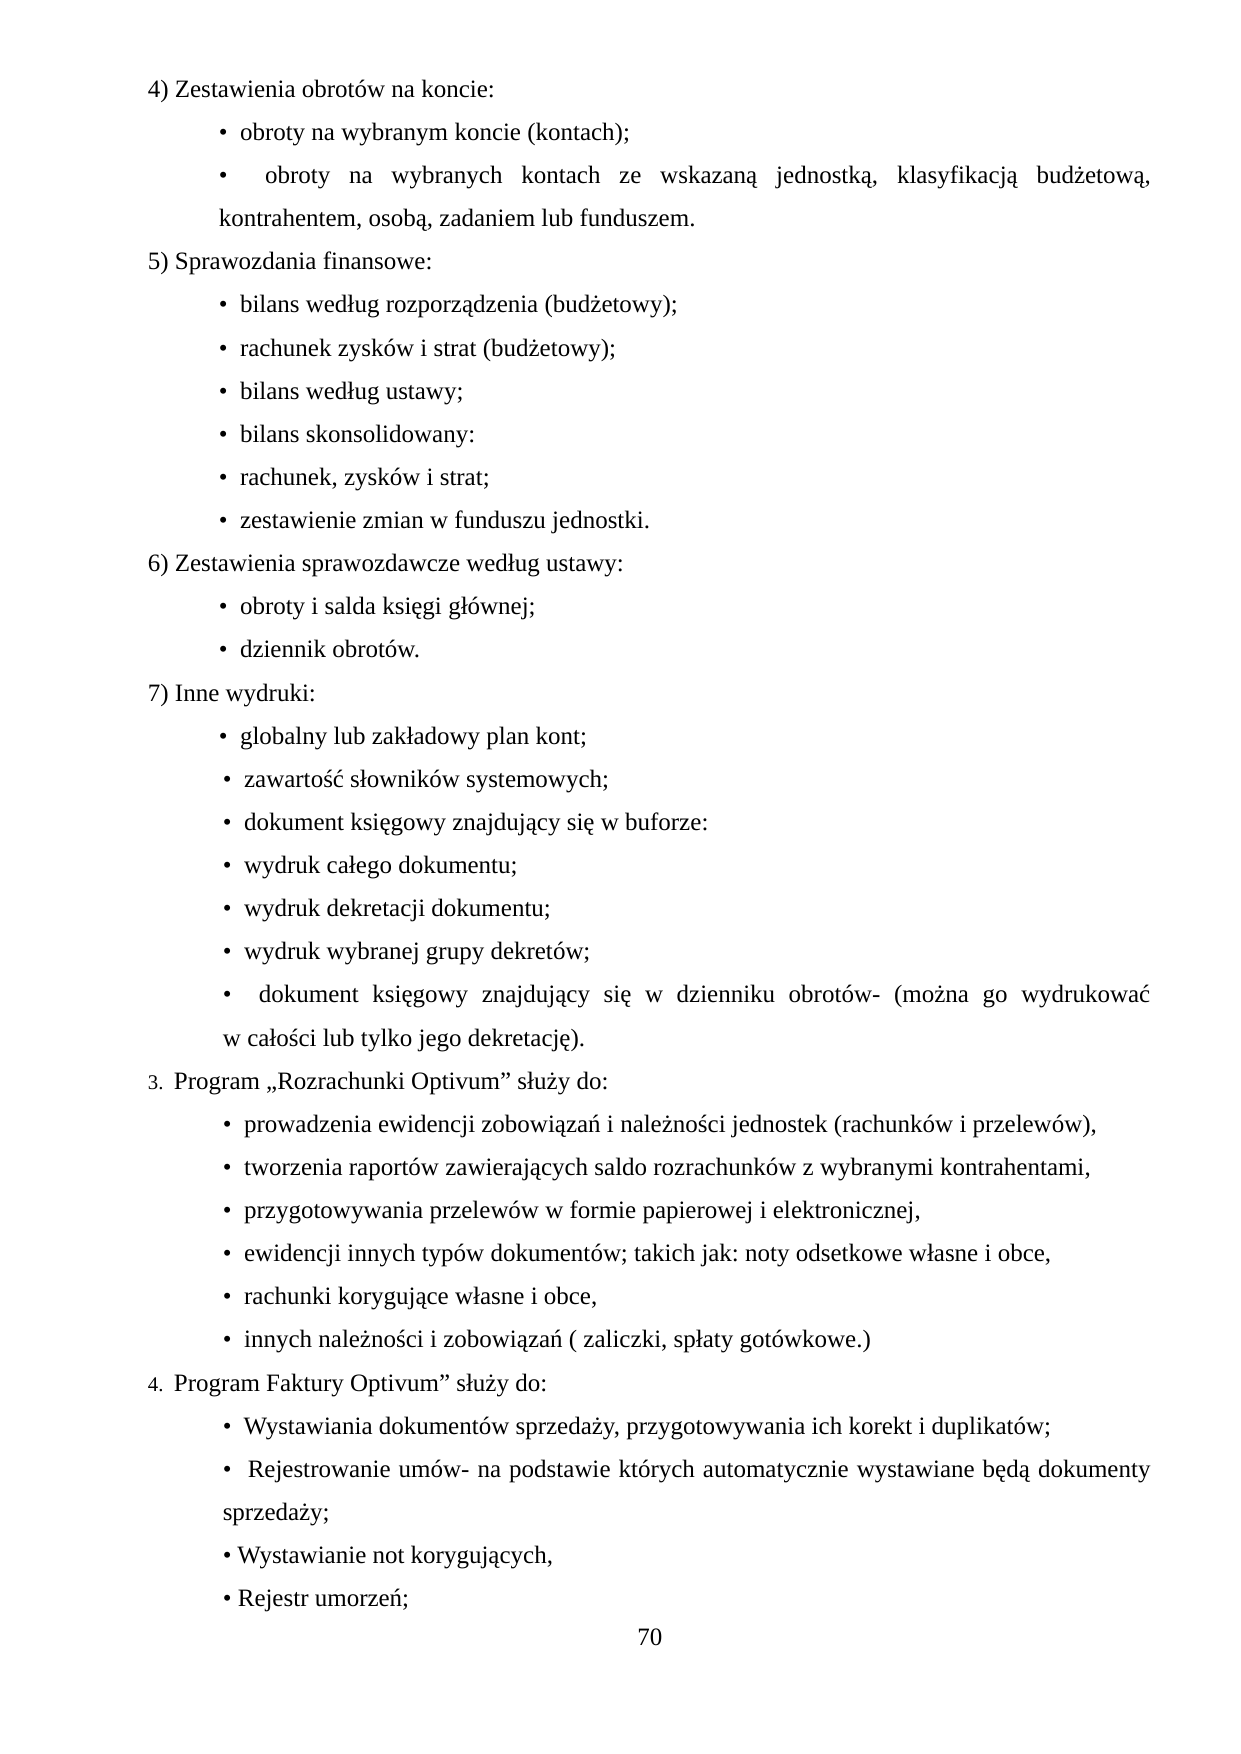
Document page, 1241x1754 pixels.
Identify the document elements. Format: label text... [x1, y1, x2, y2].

text • wydruk wybranej grupy dekretów; [223, 936, 1151, 965]
text • dokument księgowy znajdujący się w buforze: [223, 807, 1151, 836]
text 4) Zestawienia obrotów na koncie: [148, 74, 1151, 103]
text • obroty i salda księgi głównej; [218, 591, 1151, 620]
text 6) Zestawienia sprawozdawcze według ustawy: [148, 548, 1151, 577]
text • zestawienie zmian w funduszu jednostki. [218, 505, 1151, 534]
text 3. Program „Rozrachunki Optivum” służy do: [148, 1066, 1151, 1094]
text • ewidencji innych typów dokumentów; takich jak: noty odsetkowe własne i obce, [223, 1238, 1151, 1267]
text • obroty na wybranych kontach ze wskazaną jednostką, klasyfikacją budżetową, kontrahentem, osobą, zadaniem lub funduszem. [218, 160, 1151, 232]
text • Rejestr umorzeń; [223, 1583, 1151, 1612]
text • dziennik obrotów. [218, 634, 1151, 663]
text • wydruk dekretacji dokumentu; [223, 893, 1151, 922]
text • Wystawiania dokumentów sprzedaży, przygotowywania ich korekt i duplikatów; [223, 1411, 1151, 1439]
text • tworzenia raportów zawierających saldo rozrachunków z wybranymi kontrahentami, [223, 1152, 1151, 1181]
text • Wystawianie not korygujących, [223, 1540, 1151, 1569]
text • bilans według rozporządzenia (budżetowy); [218, 289, 1151, 318]
text 7) Inne wydruki: [148, 678, 1151, 706]
text • rachunek, zysków i strat; [218, 462, 1151, 491]
text • prowadzenia ewidencji zobowiązań i należności jednostek (rachunków i przelewów), [223, 1109, 1151, 1138]
text • zawartość słowników systemowych; [223, 764, 1151, 793]
text • obroty na wybranym koncie (kontach); [218, 117, 1151, 146]
text • dokument księgowy znajdujący się w dzienniku obrotów- (można go wydrukować w całości lub tylko jego dekretację). [223, 979, 1152, 1051]
text • bilans skonsolidowany: [218, 419, 1151, 448]
text • wydruk całego dokumentu; [223, 850, 1151, 879]
text 4. Program Faktury Optivum” służy do: [148, 1368, 1151, 1396]
text • innych należności i zobowiązań ( zaliczki, spłaty gotówkowe.) [223, 1324, 1151, 1353]
text • Rejestrowanie umów- na podstawie których automatycznie wystawiane będą dokumenty sprzedaży; [223, 1454, 1151, 1526]
text • globalny lub zakładowy plan kont; [218, 721, 1151, 749]
text • przygotowywania przelewów w formie papierowej i elektronicznej, [223, 1195, 1151, 1224]
text 5) Sprawozdania finansowe: [148, 246, 1151, 275]
text • rachunek zysków i strat (budżetowy); [218, 333, 1151, 361]
text • bilans według ustawy; [218, 376, 1151, 404]
text • rachunki korygujące własne i obce, [223, 1281, 1151, 1310]
